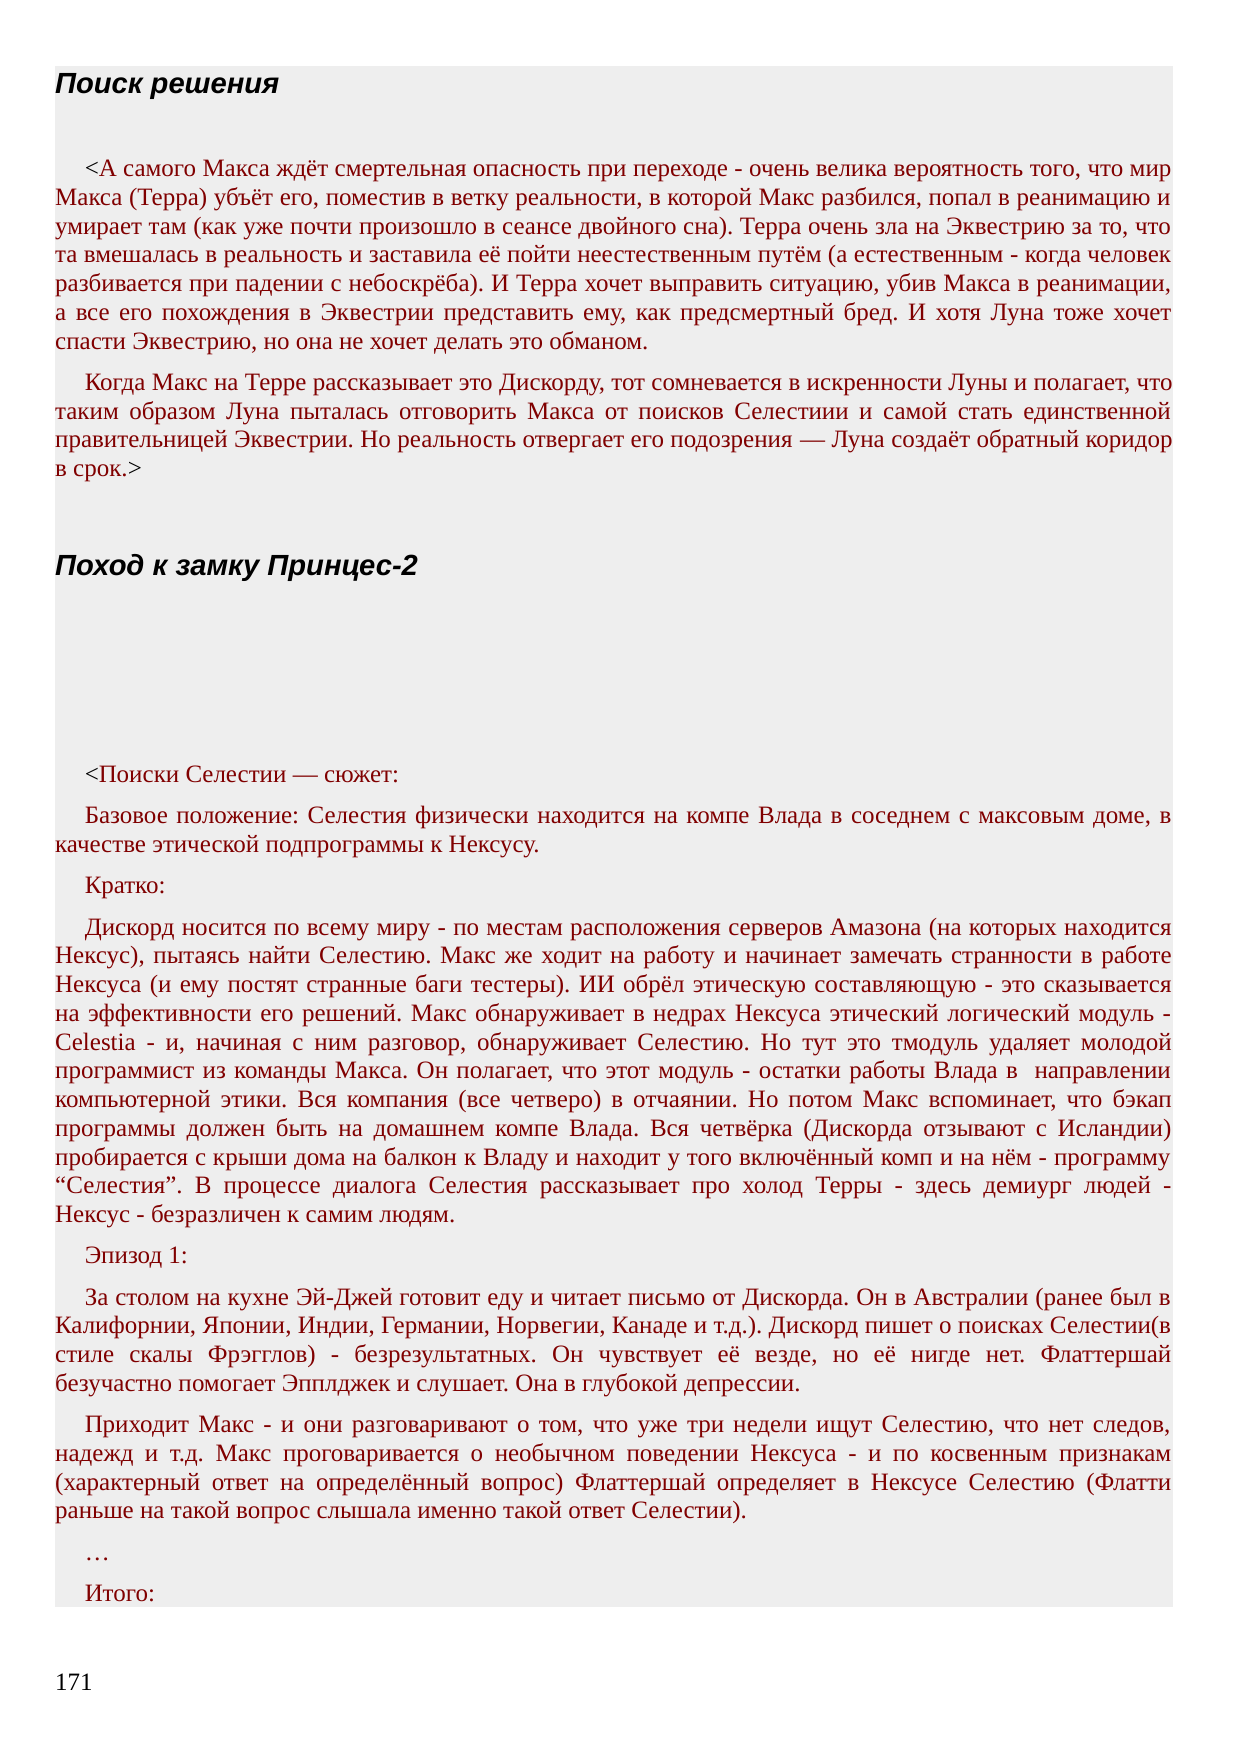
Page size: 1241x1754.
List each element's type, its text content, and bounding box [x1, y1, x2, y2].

text Базовое положение: Селестия физически находится на компе Влада в соседнем с максовым доме, в качестве этической подпрограммы к Нексусу. [55, 801, 1173, 858]
text За столом на кухне Эй-Джей готовит еду и читает письмо от Дискорда. Он в Австралии (ранее был в Калифорнии, Японии, Индии, Германии, Норвегии, Канаде и т.д.). Дискорд пишет о поисках Селестии(в стиле скалы Фрэгглов) - безрезультатных. Он чувствует её везде, но её нигде нет. Флаттершай безучастно помогает Эпплджек и слушает. Она в глубокой депрессии. [55, 1282, 1173, 1397]
text Итого: [55, 1578, 1173, 1607]
text Эпизод 1: [55, 1241, 1173, 1269]
text Дискорд носится по всему миру - по местам расположения серверов Амазона (на которых находится Нексус), пытаясь найти Селестию. Макс же ходит на работу и начинает замечать странности в работе Нексуса (и ему постят странные баги тестеры). ИИ обрёл этическую составляющую - это сказывается на эффективности его решений. Макс обнаруживает в недрах Нексуса этический логический модуль - Celestia - и, начиная с ним разговор, обнаруживает Селестию. Но тут это тмодуль удаляет молодой программист из команды Макса. Он полагает, что этот модуль - остатки работы Влада в направлении компьютерной этики. Вся компания (все четверо) в отчаянии. Но потом Макс вспоминает, что бэкап программы должен быть на домашнем компе Влада. Вся четвёрка (Дискорда отзывают с Исландии) пробирается с крыши дома на балкон к Владу и находит у того включённый комп и на нём - программу “Селестия”. В процессе диалога Селестия рассказывает про холод Терры - здесь демиург людей - Нексус - безразличен к самим людям. [55, 912, 1173, 1228]
text Когда Макс на Терре рассказывает это Дискорду, тот сомневается в искренности Луны и полагает, что таким образом Луна пыталась отговорить Макса от поисков Селестиии и самой стать единственной правительницей Эквестрии. Но реальность отвергает его подозрения — Луна создаёт обратный коридор в срок.> [55, 367, 1173, 482]
text <А самого Макса ждёт смертельная опасность при переходе - очень велика вероятность того, что мир Макса (Терра) убъёт его, поместив в ветку реальности, в которой Макс разбился, попал в реанимацию и умирает там (как уже почти произошло в сеансе двойного сна). Терра очень зла на Эквестрию за то, что та вмешалась в реальность и заставила её пойти неестественным путём (а естественным - когда человек разбивается при падении с небоскрёба). И Терра хочет выправить ситуацию, убив Макса в реанимации, а все его похождения в Эквестрии представить ему, как предсмертный бред. И хотя Луна тоже хочет спасти Эквестрию, но она не хочет делать это обманом. [55, 153, 1173, 354]
text Кратко: [55, 871, 1173, 899]
text … [55, 1537, 1173, 1566]
subtitle Поиск решения [55, 66, 1173, 99]
text <Поиски Селестии — сюжет: [55, 759, 1173, 788]
subtitle Поход к замку Принцес-2 [55, 548, 1173, 582]
text Приходит Макс - и они разговаривают о том, что уже три недели ищут Селестию, что нет следов, надежд и т.д. Макс проговаривается о необычном поведении Нексуса - и по косвенным признакам (характерный ответ на определённый вопрос) Флаттершай определяет в Нексусе Селестию (Флатти раньше на такой вопрос слышала именно такой ответ Селестии). [55, 1409, 1173, 1524]
